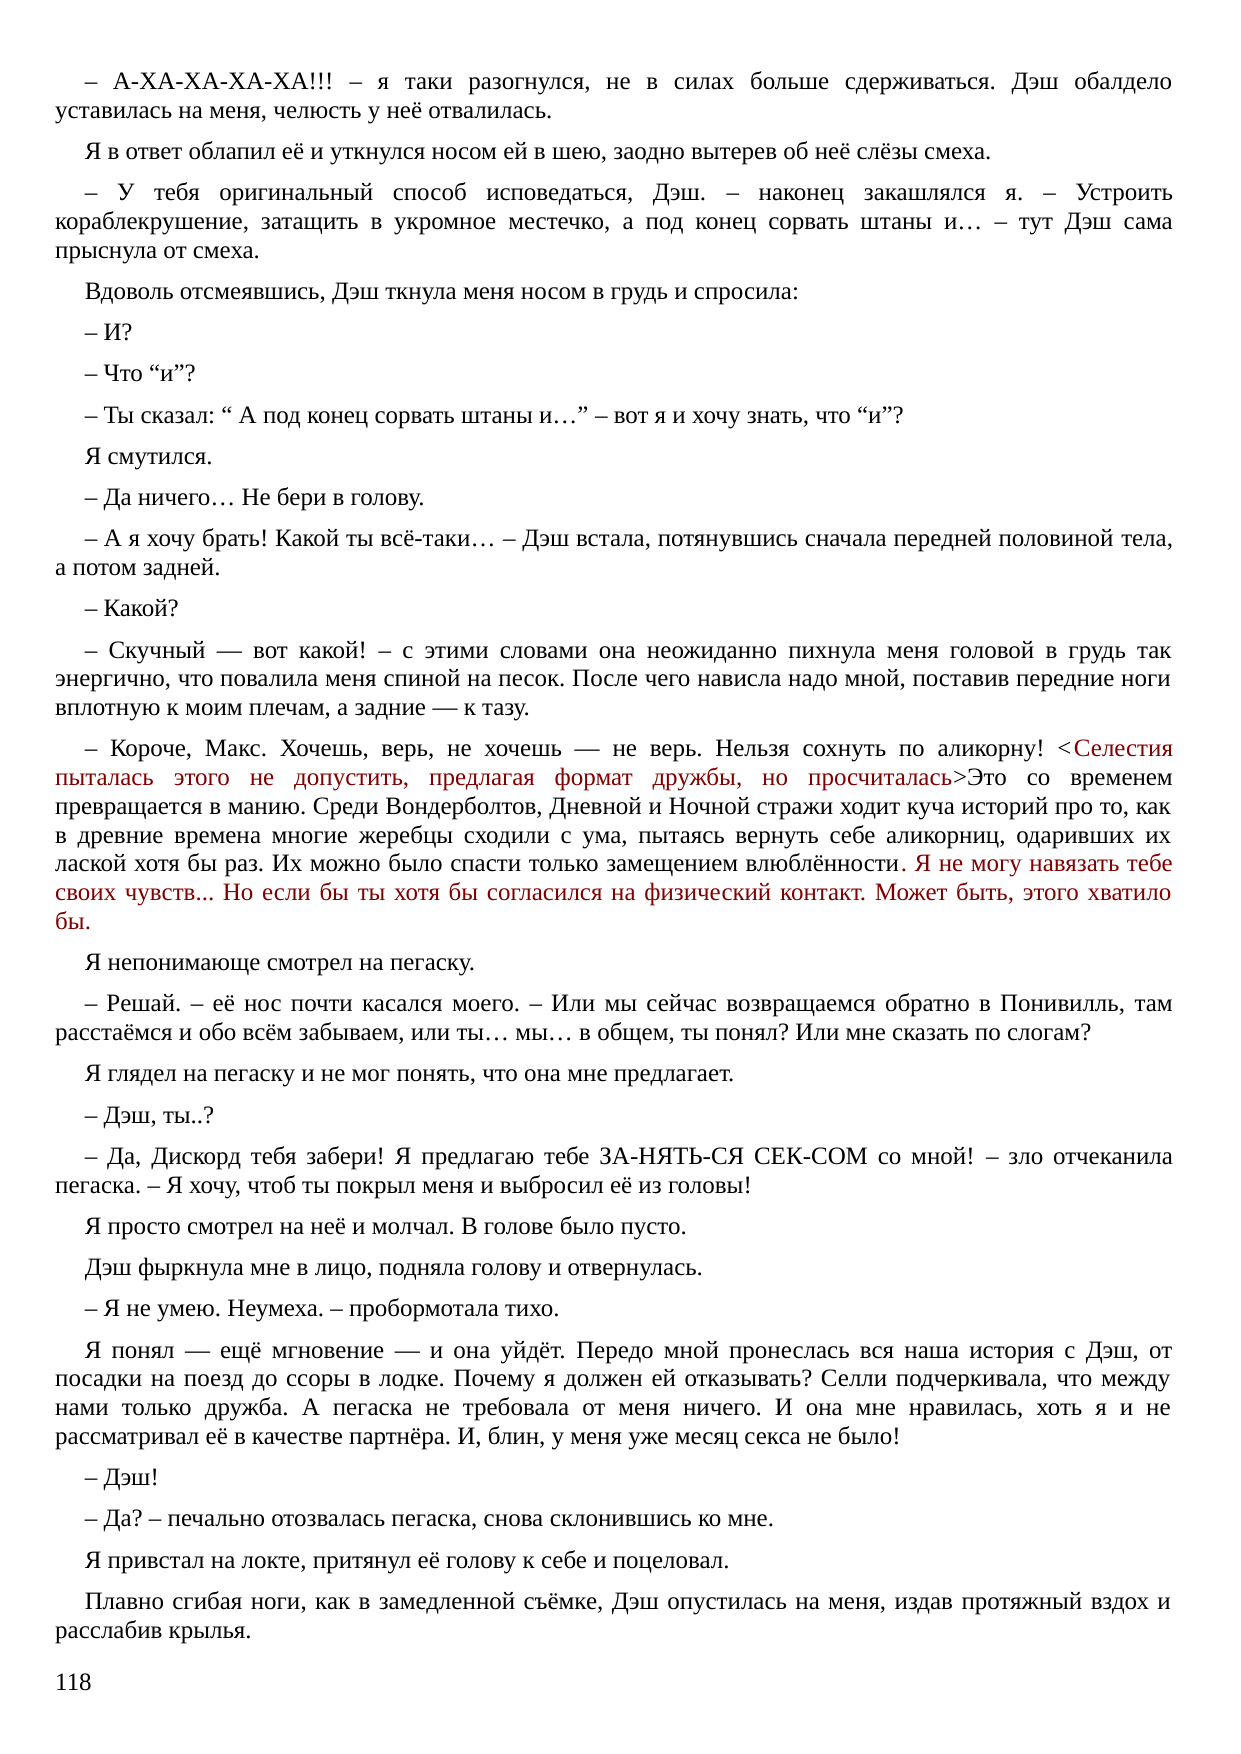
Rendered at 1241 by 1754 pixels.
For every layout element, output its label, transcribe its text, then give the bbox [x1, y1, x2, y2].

text Я в ответ облапил её и уткнулся носом ей в шею, заодно вытерев об неё слёзы смеха. [55, 136, 1173, 165]
text – Что “и”? [55, 358, 1173, 387]
text – Да, Дискорд тебя забери! Я предлагаю тебе ЗА-НЯТЬ-СЯ СЕК-СОМ со мной! – зло отчеканила пегаска. – Я хочу, чтоб ты покрыл меня и выбросил её из головы! [55, 1141, 1173, 1198]
text – Да? – печально отозвалась пегаска, снова склонившись ко мне. [55, 1503, 1173, 1532]
text – Я не умею. Неумеха. – пробормотала тихо. [55, 1293, 1173, 1322]
text – Решай. – её нос почти касался моего. – Или мы сейчас возвращаемся обратно в Понивилль, там расстаёмся и обо всём забываем, или ты… мы… в общем, ты понял? Или мне сказать по слогам? [55, 988, 1173, 1046]
text – И? [55, 317, 1173, 346]
text – Какой? [55, 593, 1173, 622]
text Я привстал на локте, притянул её голову к себе и поцеловал. [55, 1545, 1173, 1573]
text Я непонимающе смотрел на пегаску. [55, 947, 1173, 976]
text – Короче, Макс. Хочешь, верь, не хочешь — не верь. Нельзя сохнуть по аликорну! <Селестия пыталась этого не допустить, предлагая формат дружбы, но просчиталась>Это со временем превращается в манию. Среди Вондерболтов, Дневной и Ночной стражи ходит куча историй про то, как в древние времена многие жеребцы сходили с ума, пытаясь вернуть себе аликорниц, одаривших их лаской хотя бы раз. Их можно было спасти только замещением влюблённости. Я не могу навязать тебе своих чувств... Но если бы ты хотя бы согласился на физический контакт. Может быть, этого хватило бы. [55, 733, 1173, 935]
text – А-ХА-ХА-ХА-ХА!!! – я таки разогнулся, не в силах больше сдерживаться. Дэш обалдело уставилась на меня, челюсть у неё отвалилась. [55, 66, 1173, 123]
text Дэш фыркнула мне в лицо, подняла голову и отвернулась. [55, 1252, 1173, 1281]
text – Да ничего… Не бери в голову. [55, 482, 1173, 511]
text Я глядел на пегаску и не мог понять, что она мне предлагает. [55, 1058, 1173, 1087]
text – У тебя оригинальный способ исповедаться, Дэш. – наконец закашлялся я. – Устроить кораблекрушение, затащить в укромное местечко, а под конец сорвать штаны и… – тут Дэш сама прыснула от смеха. [55, 177, 1173, 263]
text Я просто смотрел на неё и молчал. В голове было пусто. [55, 1211, 1173, 1240]
text Вдоволь отсмеявшись, Дэш ткнула меня носом в грудь и спросила: [55, 276, 1173, 305]
text Плавно сгибая ноги, как в замедленной съёмке, Дэш опустилась на меня, издав протяжный вздох и расслабив крылья. [55, 1586, 1173, 1643]
text Я смутился. [55, 441, 1173, 470]
text – Дэш, ты..? [55, 1100, 1173, 1128]
text – Скучный — вот какой! – с этими словами она неожиданно пихнула меня головой в грудь так энергично, что повалила меня спиной на песок. После чего нависла надо мной, поставив передние ноги вплотную к моим плечам, а задние — к тазу. [55, 635, 1173, 721]
text Я понял — ещё мгновение — и она уйдёт. Передо мной пронеслась вся наша история с Дэш, от посадки на поезд до ссоры в лодке. Почему я должен ей отказывать? Селли подчеркивала, что между нами только дружба. А пегаска не требовала от меня ничего. И она мне нравилась, хоть я и не рассматривал её в качестве партнёра. И, блин, у меня уже месяц секса не было! [55, 1335, 1173, 1450]
text – Дэш! [55, 1462, 1173, 1491]
text – А я хочу брать! Какой ты всё-таки… – Дэш встала, потянувшись сначала передней половиной тела, а потом задней. [55, 523, 1173, 581]
text – Ты сказал: “ А под конец сорвать штаны и…” – вот я и хочу знать, что “и”? [55, 400, 1173, 428]
